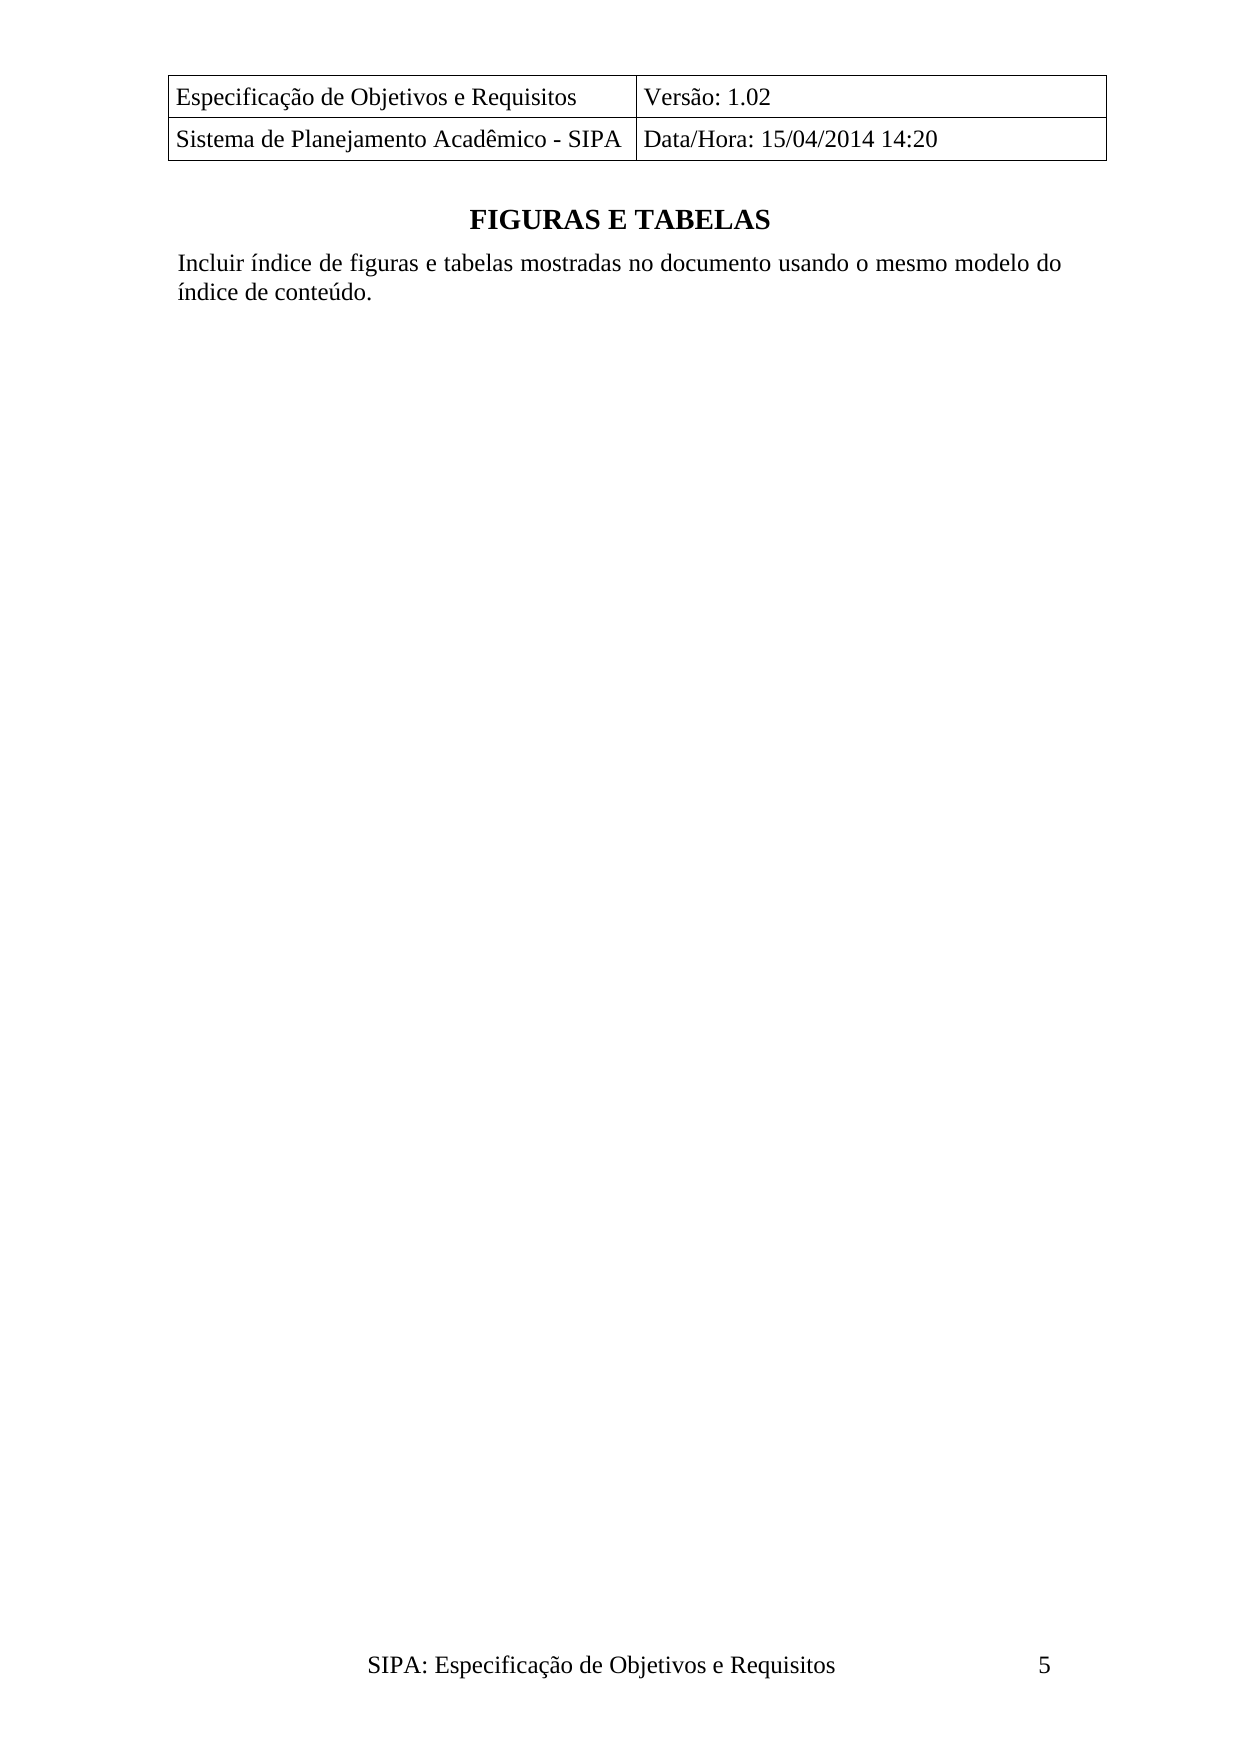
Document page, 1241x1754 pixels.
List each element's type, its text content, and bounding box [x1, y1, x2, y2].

text FIGURAS E TABELAS [177, 202, 1063, 235]
text Incluir índice de figuras e tabelas mostradas no documento usando o mesmo modelo do índice de conteúdo. [177, 248, 1063, 305]
